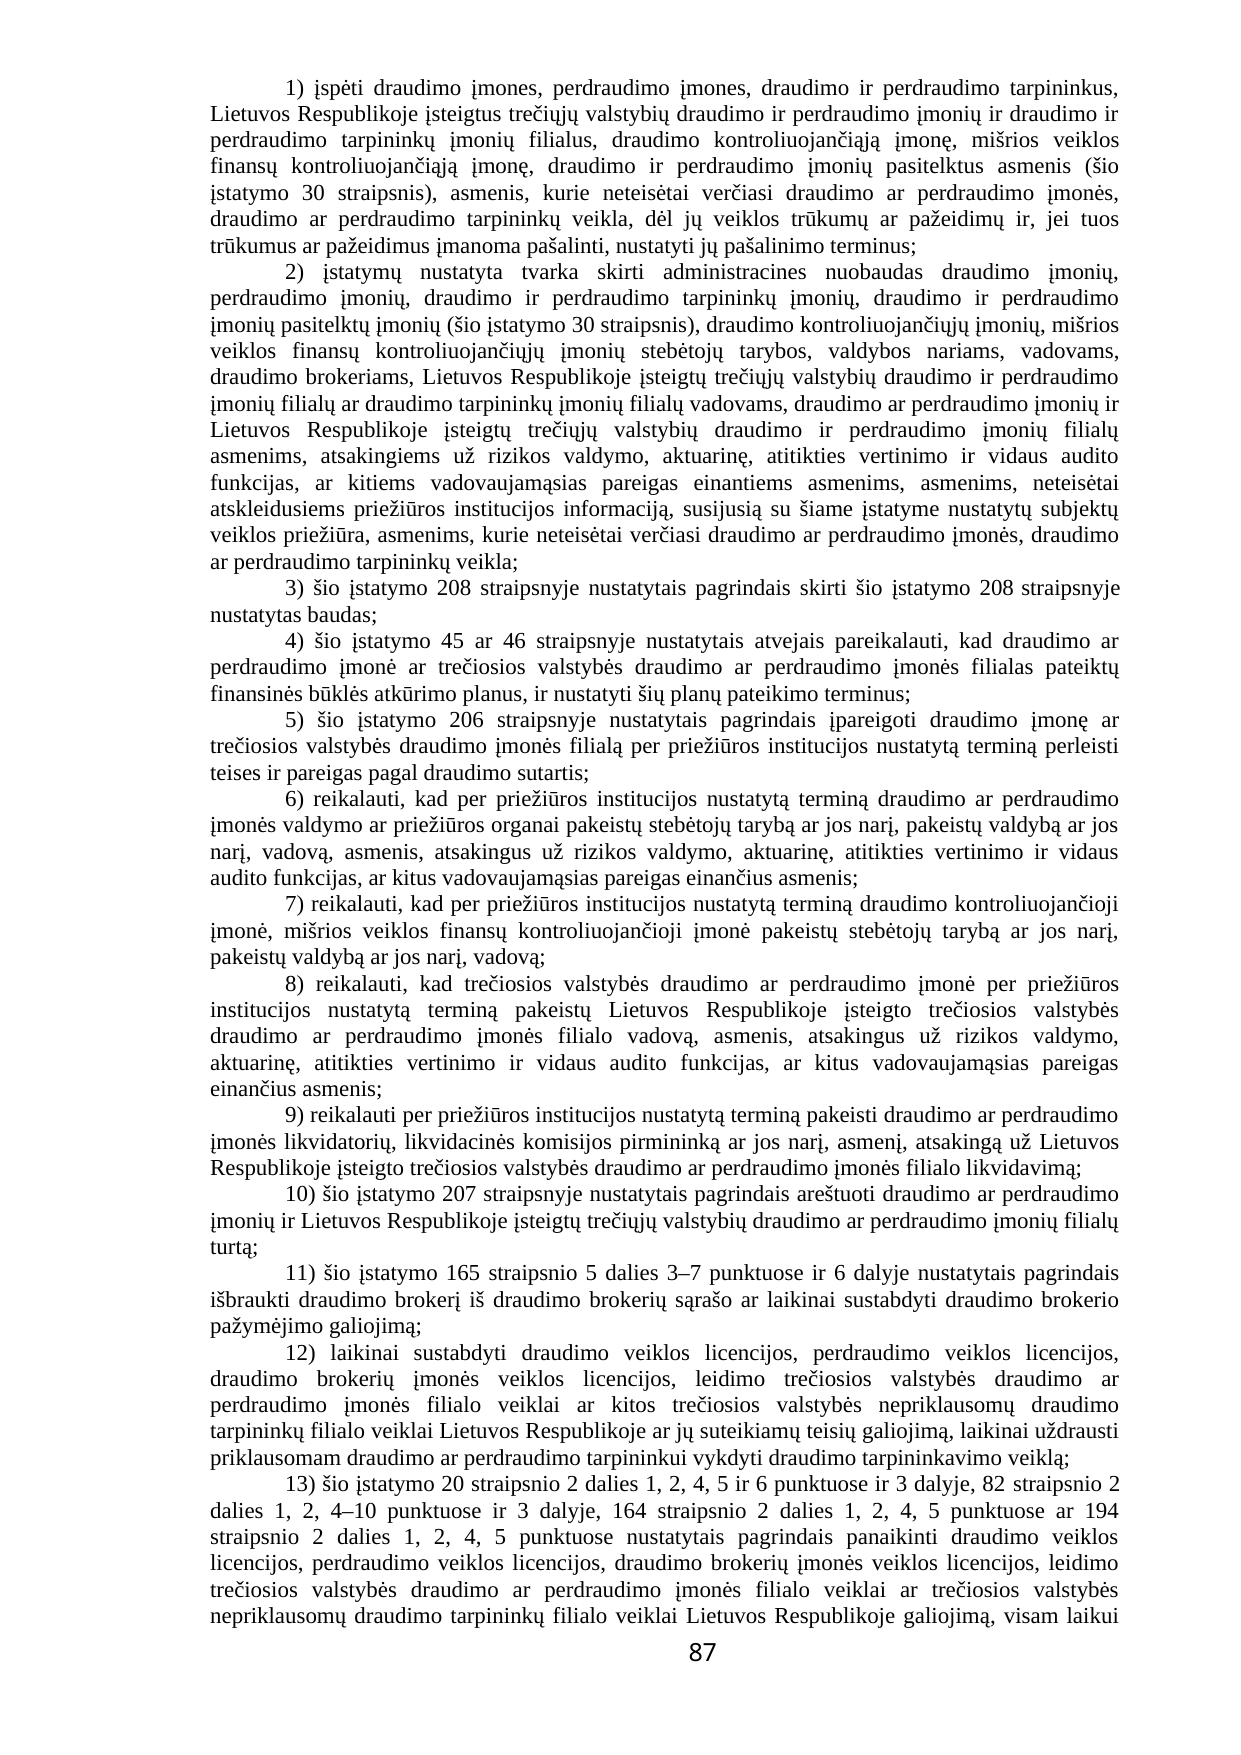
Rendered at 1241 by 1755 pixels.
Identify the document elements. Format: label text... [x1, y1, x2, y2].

text 5) šio įstatymo 206 straipsnyje nustatytais pagrindais įpareigoti draudimo įmonę ar trečiosios valstybės draudimo įmonės filialą per priežiūros institucijos nustatytą terminą perleisti teises ir pareigas pagal draudimo sutartis; [210, 706, 1120, 785]
text 7) reikalauti, kad per priežiūros institucijos nustatytą terminą draudimo kontroliuojančioji įmonė, mišrios veiklos finansų kontroliuojančioji įmonė pakeistų stebėtojų tarybą ar jos narį, pakeistų valdybą ar jos narį, vadovą; [210, 891, 1120, 969]
text 1) įspėti draudimo įmones, perdraudimo įmones, draudimo ir perdraudimo tarpininkus, Lietuvos Respublikoje įsteigtus trečiųjų valstybių draudimo ir perdraudimo įmonių ir draudimo ir perdraudimo tarpininkų įmonių filialus, draudimo kontroliuojančiąją įmonę, mišrios veiklos finansų kontroliuojančiąją įmonę, draudimo ir perdraudimo įmonių pasitelktus asmenis (šio įstatymo 30 straipsnis), asmenis, kurie neteisėtai verčiasi draudimo ar perdraudimo įmonės, draudimo ar perdraudimo tarpininkų veikla, dėl jų veiklos trūkumų ar pažeidimų ir, jei tuos trūkumus ar pažeidimus įmanoma pašalinti, nustatyti jų pašalinimo terminus; [210, 73, 1120, 258]
text 12) laikinai sustabdyti draudimo veiklos licencijos, perdraudimo veiklos licencijos, draudimo brokerių įmonės veiklos licencijos, leidimo trečiosios valstybės draudimo ar perdraudimo įmonės filialo veiklai ar kitos trečiosios valstybės nepriklausomų draudimo tarpininkų filialo veiklai Lietuvos Respublikoje ar jų suteikiamų teisių galiojimą, laikinai uždrausti priklausomam draudimo ar perdraudimo tarpininkui vykdyti draudimo tarpininkavimo veiklą; [210, 1338, 1120, 1470]
text 10) šio įstatymo 207 straipsnyje nustatytais pagrindais areštuoti draudimo ar perdraudimo įmonių ir Lietuvos Respublikoje įsteigtų trečiųjų valstybių draudimo ar perdraudimo įmonių filialų turtą; [210, 1180, 1120, 1259]
text 8) reikalauti, kad trečiosios valstybės draudimo ar perdraudimo įmonė per priežiūros institucijos nustatytą terminą pakeistų Lietuvos Respublikoje įsteigto trečiosios valstybės draudimo ar perdraudimo įmonės filialo vadovą, asmenis, atsakingus už rizikos valdymo, aktuarinę, atitikties vertinimo ir vidaus audito funkcijas, ar kitus vadovaujamąsias pareigas einančius asmenis; [210, 969, 1120, 1101]
text 3) šio įstatymo 208 straipsnyje nustatytais pagrindais skirti šio įstatymo 208 straipsnyje nustatytas baudas; [210, 574, 1120, 627]
text 11) šio įstatymo 165 straipsnio 5 dalies 3–7 punktuose ir 6 dalyje nustatytais pagrindais išbraukti draudimo brokerį iš draudimo brokerių sąrašo ar laikinai sustabdyti draudimo brokerio pažymėjimo galiojimą; [210, 1259, 1120, 1338]
text 13) šio įstatymo 20 straipsnio 2 dalies 1, 2, 4, 5 ir 6 punktuose ir 3 dalyje, 82 straipsnio 2 dalies 1, 2, 4–10 punktuose ir 3 dalyje, 164 straipsnio 2 dalies 1, 2, 4, 5 punktuose ar 194 straipsnio 2 dalies 1, 2, 4, 5 punktuose nustatytais pagrindais panaikinti draudimo veiklos licencijos, perdraudimo veiklos licencijos, draudimo brokerių įmonės veiklos licencijos, leidimo trečiosios valstybės draudimo ar perdraudimo įmonės filialo veiklai ar trečiosios valstybės nepriklausomų draudimo tarpininkų filialo veiklai Lietuvos Respublikoje galiojimą, visam laikui [210, 1470, 1120, 1628]
text 6) reikalauti, kad per priežiūros institucijos nustatytą terminą draudimo ar perdraudimo įmonės valdymo ar priežiūros organai pakeistų stebėtojų tarybą ar jos narį, pakeistų valdybą ar jos narį, vadovą, asmenis, atsakingus už rizikos valdymo, aktuarinę, atitikties vertinimo ir vidaus audito funkcijas, ar kitus vadovaujamąsias pareigas einančius asmenis; [210, 785, 1120, 891]
text 9) reikalauti per priežiūros institucijos nustatytą terminą pakeisti draudimo ar perdraudimo įmonės likvidatorių, likvidacinės komisijos pirmininką ar jos narį, asmenį, atsakingą už Lietuvos Respublikoje įsteigto trečiosios valstybės draudimo ar perdraudimo įmonės filialo likvidavimą; [210, 1101, 1120, 1180]
text 4) šio įstatymo 45 ar 46 straipsnyje nustatytais atvejais pareikalauti, kad draudimo ar perdraudimo įmonė ar trečiosios valstybės draudimo ar perdraudimo įmonės filialas pateiktų finansinės būklės atkūrimo planus, ir nustatyti šių planų pateikimo terminus; [210, 627, 1120, 706]
text 2) įstatymų nustatyta tvarka skirti administracines nuobaudas draudimo įmonių, perdraudimo įmonių, draudimo ir perdraudimo tarpininkų įmonių, draudimo ir perdraudimo įmonių pasitelktų įmonių (šio įstatymo 30 straipsnis), draudimo kontroliuojančiųjų įmonių, mišrios veiklos finansų kontroliuojančiųjų įmonių stebėtojų tarybos, valdybos nariams, vadovams, draudimo brokeriams, Lietuvos Respublikoje įsteigtų trečiųjų valstybių draudimo ir perdraudimo įmonių filialų ar draudimo tarpininkų įmonių filialų vadovams, draudimo ar perdraudimo įmonių ir Lietuvos Respublikoje įsteigtų trečiųjų valstybių draudimo ir perdraudimo įmonių filialų asmenims, atsakingiems už rizikos valdymo, aktuarinę, atitikties vertinimo ir vidaus audito funkcijas, ar kitiems vadovaujamąsias pareigas einantiems asmenims, asmenims, neteisėtai atskleidusiems priežiūros institucijos informaciją, susijusią su šiame įstatyme nustatytų subjektų veiklos priežiūra, asmenims, kurie neteisėtai verčiasi draudimo ar perdraudimo įmonės, draudimo ar perdraudimo tarpininkų veikla; [210, 258, 1120, 574]
